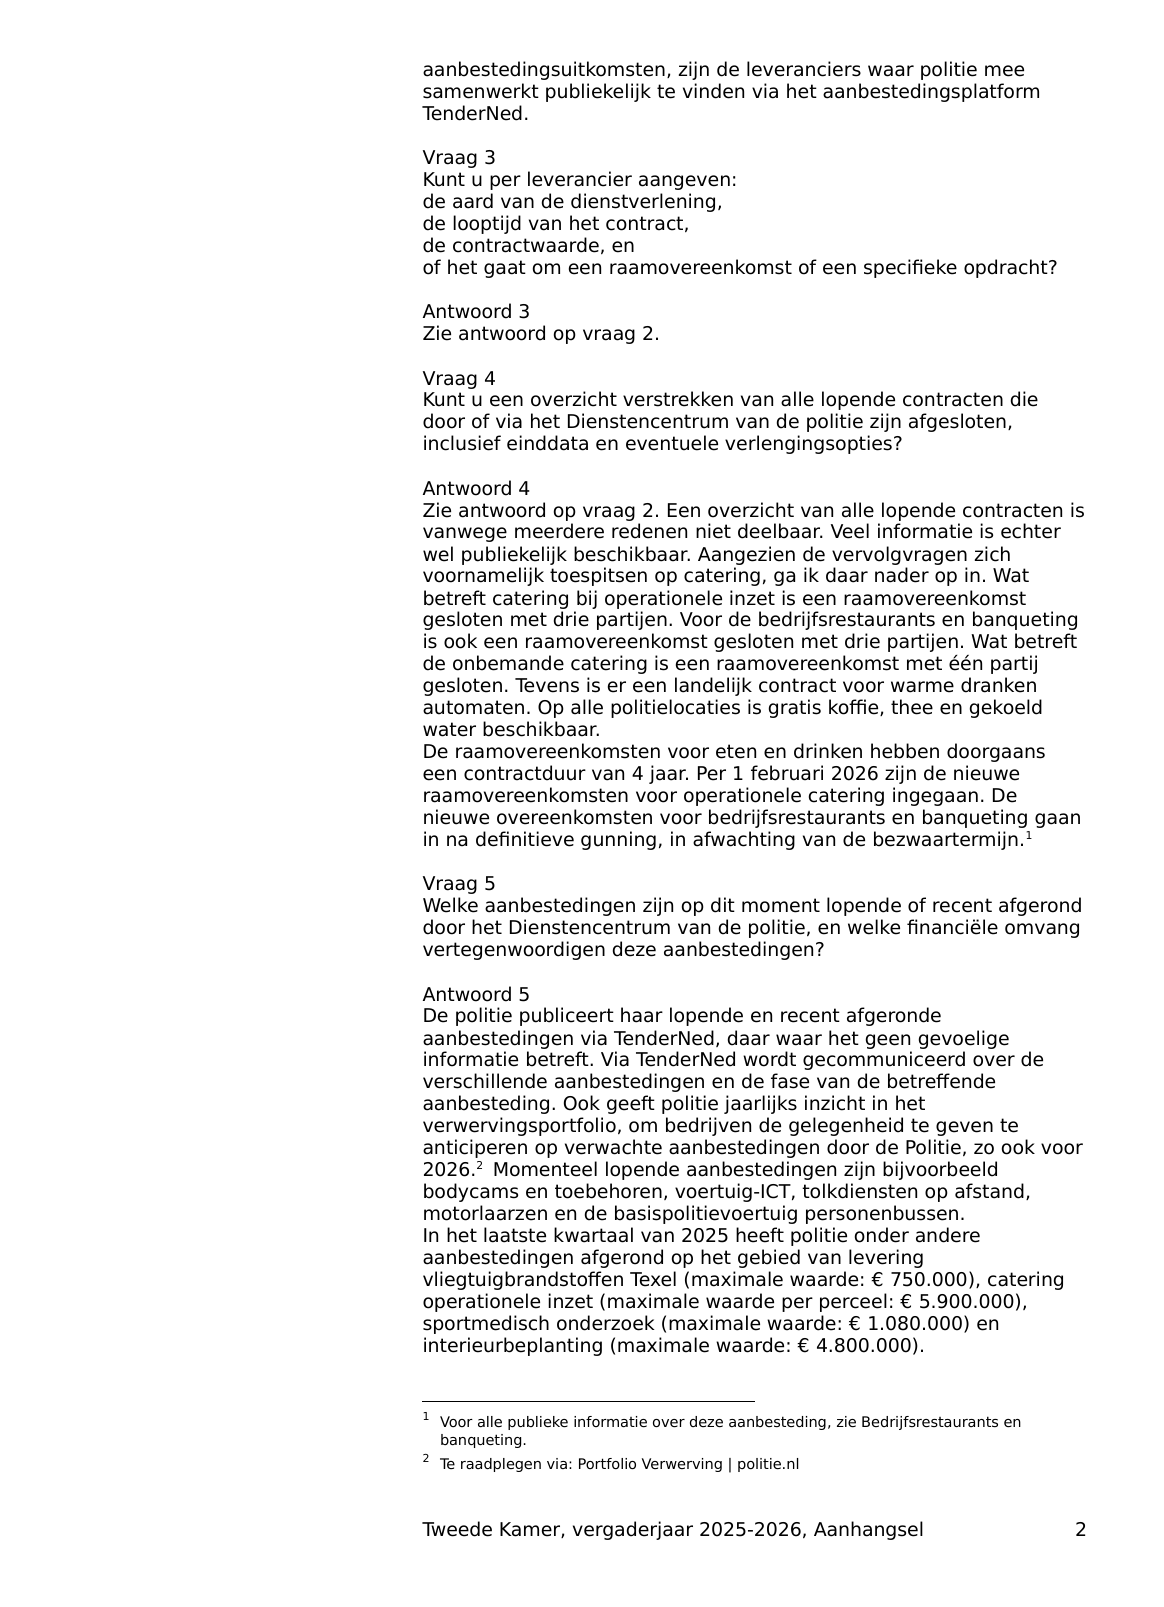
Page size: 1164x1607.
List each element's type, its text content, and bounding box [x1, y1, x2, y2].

text Vraag 3 [422, 147, 1087, 169]
text Antwoord 5 [422, 983, 1087, 1005]
text Voor alle publieke informatie over deze aanbesteding, zie Bedrijfsrestaurants en banqueting. [422, 1410, 1087, 1449]
text of het gaat om een raamovereenkomst of een specifieke opdracht? [422, 257, 1087, 279]
text de looptijd van het contract, [422, 213, 1087, 235]
text Vraag 4 [422, 367, 1087, 389]
text Welke aanbestedingen zijn op dit moment lopende of recent afgerond door het Dienstencentrum van de politie, en welke financiële omvang vertegenwoordigen deze aanbestedingen? [422, 895, 1087, 961]
text Kunt u per leverancier aangeven: [422, 169, 1087, 191]
text Zie antwoord op vraag 2. [422, 323, 1087, 345]
text Vraag 5 [422, 873, 1087, 895]
text Antwoord 3 [422, 301, 1087, 323]
text aanbestedingsuitkomsten, zijn de leveranciers waar politie mee samenwerkt publiekelijk te vinden via het aanbestedingsplatform TenderNed. [422, 59, 1087, 125]
text Zie antwoord op vraag 2. Een overzicht van alle lopende contracten is vanwege meerdere redenen niet deelbaar. Veel informatie is echter wel publiekelijk beschikbaar. Aangezien de vervolgvragen zich voornamelijk toespitsen op catering, ga ik daar nader op in. Wat betreft catering bij operationele inzet is een raamovereenkomst gesloten met drie partijen. Voor de bedrijfsrestaurants en banqueting is ook een raamovereenkomst gesloten met drie partijen. Wat betreft de onbemande catering is een raamovereenkomst met één partij gesloten. Tevens is er een landelijk contract voor warme dranken automaten. Op alle politielocaties is gratis koffie, thee en gekoeld water beschikbaar. [422, 499, 1087, 741]
text De raamovereenkomsten voor eten en drinken hebben doorgaans een contractduur van 4 jaar. Per 1 februari 2026 zijn de nieuwe raamovereenkomsten voor operationele catering ingegaan. De nieuwe overeenkomsten voor bedrijfsrestaurants en banqueting gaan in na definitieve gunning, in afwachting van de bezwaartermijn. [422, 741, 1087, 851]
text De politie publiceert haar lopende en recent afgeronde aanbestedingen via TenderNed, daar waar het geen gevoelige informatie betreft. Via TenderNed wordt gecommuniceerd over de verschillende aanbestedingen en de fase van de betreffende aanbesteding. Ook geeft politie jaarlijks inzicht in het verwervingsportfolio, om bedrijven de gelegenheid te geven te anticiperen op verwachte aanbestedingen door de Politie, zo ook voor 2026. Momenteel lopende aanbestedingen zijn bijvoorbeeld bodycams en toebehoren, voertuig-ICT, tolkdiensten op afstand, motorlaarzen en de basispolitievoertuig personenbussen. [422, 1005, 1087, 1225]
text Te raadplegen via: Portfolio Verwerving | politie.nl [422, 1452, 1087, 1474]
text de aard van de dienstverlening, [422, 191, 1087, 213]
text Antwoord 4 [422, 477, 1087, 499]
text In het laatste kwartaal van 2025 heeft politie onder andere aanbestedingen afgerond op het gebied van levering vliegtuigbrandstoffen Texel (maximale waarde: € 750.000), catering operationele inzet (maximale waarde per perceel: € 5.900.000), sportmedisch onderzoek (maximale waarde: € 1.080.000) en interieurbeplanting (maximale waarde: € 4.800.000). [422, 1225, 1087, 1357]
text de contractwaarde, en [422, 235, 1087, 257]
text Kunt u een overzicht verstrekken van alle lopende contracten die door of via het Dienstencentrum van de politie zijn afgesloten, inclusief einddata en eventuele verlengingsopties? [422, 389, 1087, 455]
